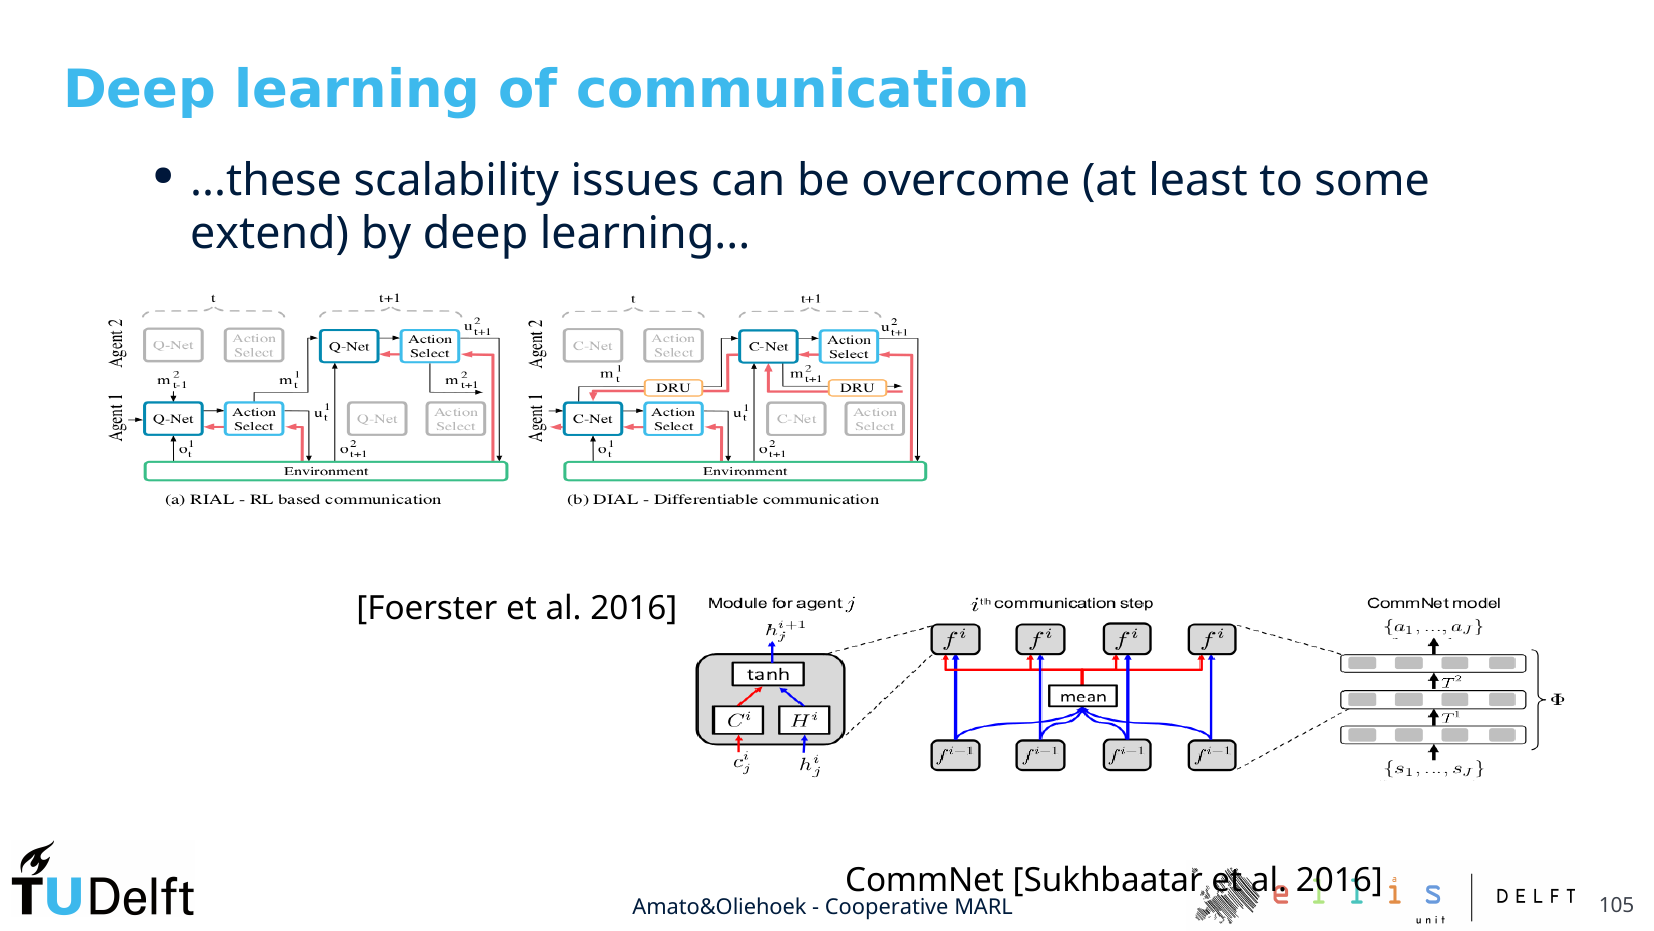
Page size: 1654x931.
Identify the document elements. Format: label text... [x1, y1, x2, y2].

list ...these scalability issues can be overcome (at least to some extend) by deep learning... [137, 150, 1543, 663]
picture [1186, 860, 1580, 931]
picture [92, 287, 942, 517]
title Deep learning of communication [63, 18, 1571, 118]
picture [11, 840, 195, 917]
picture [627, 563, 1602, 785]
